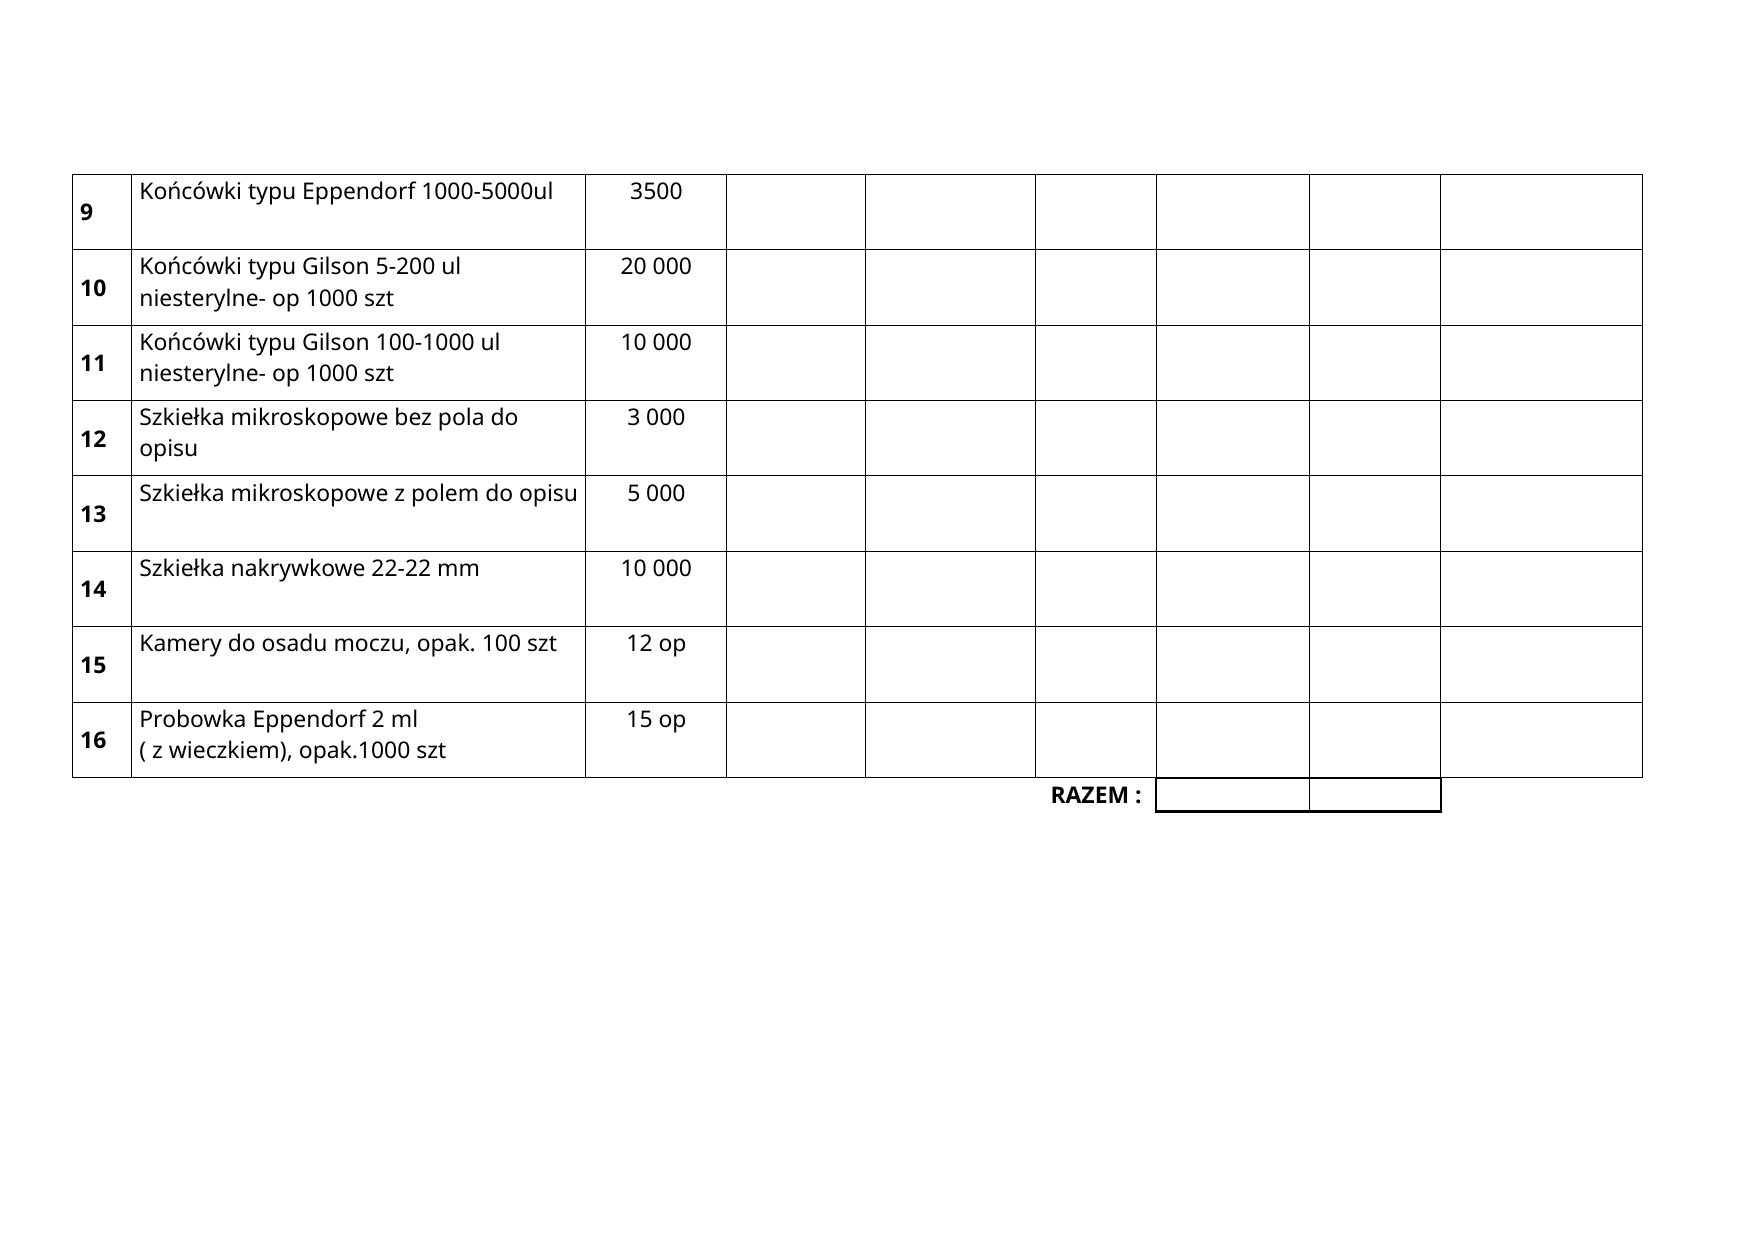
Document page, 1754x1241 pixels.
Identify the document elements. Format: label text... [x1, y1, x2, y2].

table_cell Probowka Eppendorf 2 ml ( z wieczkiem), opak.1000 szt [132, 703, 585, 777]
table_cell [1036, 476, 1156, 551]
table_cell 10 000 [586, 552, 726, 626]
table_cell [1310, 401, 1440, 475]
table_cell Końcówki typu Eppendorf 1000-5000ul [132, 175, 585, 249]
table_cell 12 op [586, 627, 726, 702]
table_cell [866, 476, 1035, 551]
table_cell [1441, 476, 1642, 551]
table_cell [1441, 250, 1642, 324]
table_cell [727, 250, 865, 324]
table_cell [1157, 703, 1309, 777]
table_cell [727, 476, 865, 551]
table_cell 15 [73, 627, 131, 702]
table_cell [727, 627, 865, 702]
table_cell [866, 552, 1035, 626]
table_cell [1157, 326, 1309, 400]
table_cell 3500 [586, 175, 726, 249]
table_cell [1441, 627, 1642, 702]
table_cell [727, 175, 865, 249]
table_cell [1157, 250, 1309, 324]
table_cell Szkiełka mikroskopowe bez pola do opisu [132, 401, 585, 475]
table_cell 15 op [586, 703, 726, 777]
table_cell [1036, 326, 1156, 400]
table_cell [1157, 552, 1309, 626]
table_cell Szkiełka nakrywkowe 22-22 mm [132, 552, 585, 626]
table_cell [1441, 552, 1642, 626]
table_cell [1157, 476, 1309, 551]
table_cell 20 000 [586, 250, 726, 324]
table_cell [866, 175, 1035, 249]
table_cell 5 000 [586, 476, 726, 551]
table_cell [1157, 779, 1309, 810]
table_cell [866, 401, 1035, 475]
table_cell [866, 703, 1035, 777]
table_cell [727, 703, 865, 777]
table_cell 10 000 [586, 326, 726, 400]
table_cell [727, 552, 865, 626]
table_cell [1310, 476, 1440, 551]
table_cell [132, 778, 586, 810]
table_cell 14 [73, 552, 131, 626]
table_cell [1157, 175, 1309, 249]
table_cell [1036, 552, 1156, 626]
table_cell 11 [73, 326, 131, 400]
table_cell [1036, 175, 1156, 249]
table_cell 10 [73, 250, 131, 324]
table_cell [727, 401, 865, 475]
table_cell [866, 778, 1036, 810]
table_cell 3 000 [586, 401, 726, 475]
table_cell [1441, 326, 1642, 400]
table_cell [866, 250, 1035, 324]
table_cell [1036, 401, 1156, 475]
table_cell [1310, 326, 1440, 400]
table_cell [1310, 627, 1440, 702]
table_cell [1157, 627, 1309, 702]
table_cell Końcówki typu Gilson 100-1000 ul niesterylne- op 1000 szt [132, 326, 585, 400]
table_cell [866, 627, 1035, 702]
table_cell [1157, 401, 1309, 475]
table_cell [726, 778, 866, 810]
table_cell 12 [73, 401, 131, 475]
table_cell [73, 778, 132, 810]
table_cell [727, 326, 865, 400]
table_cell [1442, 778, 1642, 810]
table_cell [1441, 703, 1642, 777]
table_cell [1441, 401, 1642, 475]
table_cell Szkiełka mikroskopowe z polem do opisu [132, 476, 585, 551]
table_cell [1036, 703, 1156, 777]
table_cell [1310, 175, 1440, 249]
table_cell [586, 778, 726, 810]
table_cell [1036, 627, 1156, 702]
table_cell [1310, 703, 1440, 777]
table_cell RAZEM : [1036, 778, 1155, 810]
table_cell [1310, 250, 1440, 324]
table_cell [1310, 779, 1440, 810]
table_cell [866, 326, 1035, 400]
table_cell [1036, 250, 1156, 324]
table_cell [1310, 552, 1440, 626]
table_cell Końcówki typu Gilson 5-200 ul niesterylne- op 1000 szt [132, 250, 585, 324]
table_cell [1441, 175, 1642, 249]
table_cell 9 [73, 175, 131, 249]
table_cell Kamery do osadu moczu, opak. 100 szt [132, 627, 585, 702]
table_cell 13 [73, 476, 131, 551]
table_cell 16 [73, 703, 131, 777]
